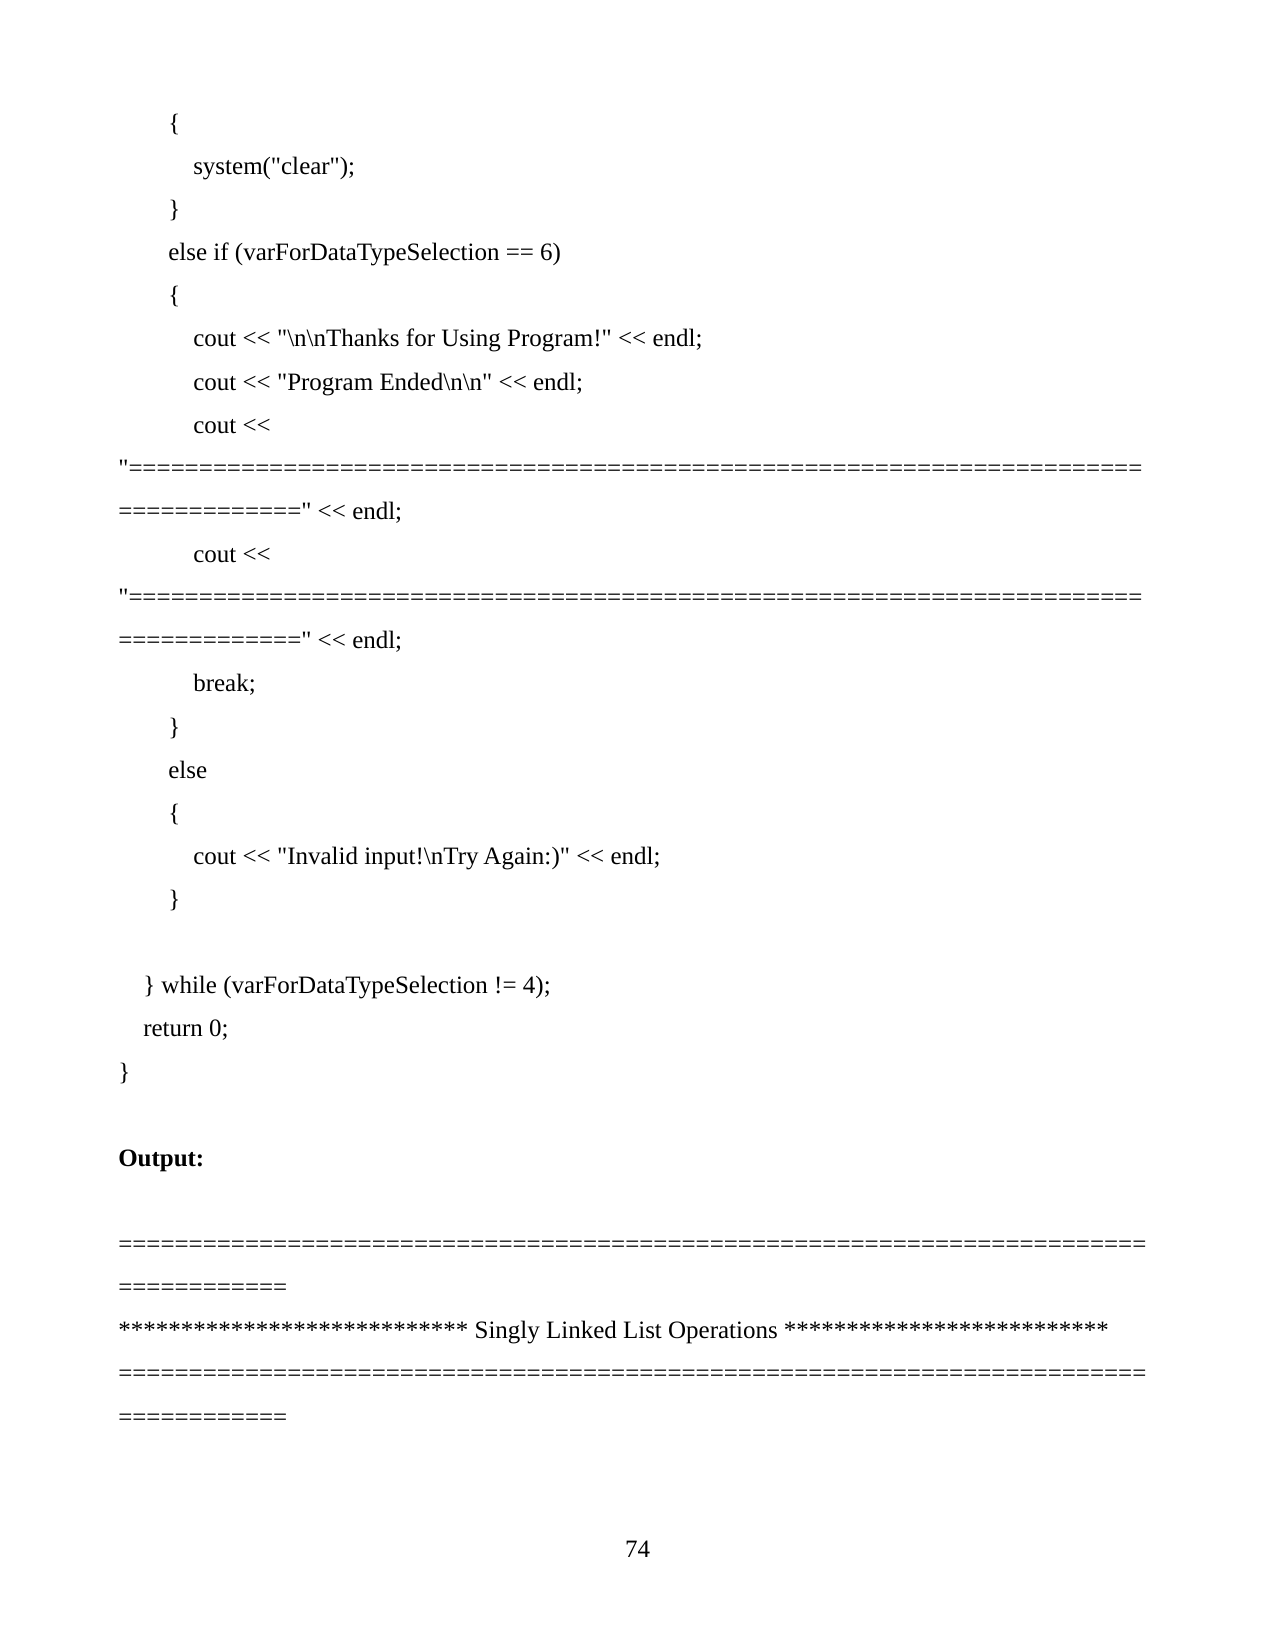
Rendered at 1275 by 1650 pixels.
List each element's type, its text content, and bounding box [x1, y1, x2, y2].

text } [118, 194, 1157, 223]
text } [118, 712, 1157, 740]
text return 0; [118, 1013, 1157, 1042]
text cout << "=====================================================================================" << endl; [118, 410, 1157, 525]
text { [118, 280, 1157, 309]
text ===================================================================================== [118, 1229, 1157, 1301]
text Output: [118, 1143, 1157, 1172]
text { [118, 798, 1157, 827]
text **************************** Singly Linked List Operations ************************** [118, 1315, 1157, 1344]
text } while (varForDataTypeSelection != 4); [118, 970, 1157, 999]
text ===================================================================================== [118, 1358, 1157, 1430]
text break; [118, 668, 1157, 697]
text cout << "Program Ended\n\n" << endl; [118, 367, 1157, 395]
text cout << "Invalid input!\nTry Again:)" << endl; [118, 841, 1157, 870]
text else [118, 755, 1157, 783]
text system("clear"); [118, 151, 1157, 180]
text } [118, 884, 1157, 913]
text } [118, 1057, 1157, 1085]
text { [118, 108, 1157, 137]
text else if (varForDataTypeSelection == 6) [118, 237, 1157, 266]
text cout << "=====================================================================================" << endl; [118, 539, 1157, 654]
text cout << "\n\nThanks for Using Program!" << endl; [118, 323, 1157, 352]
